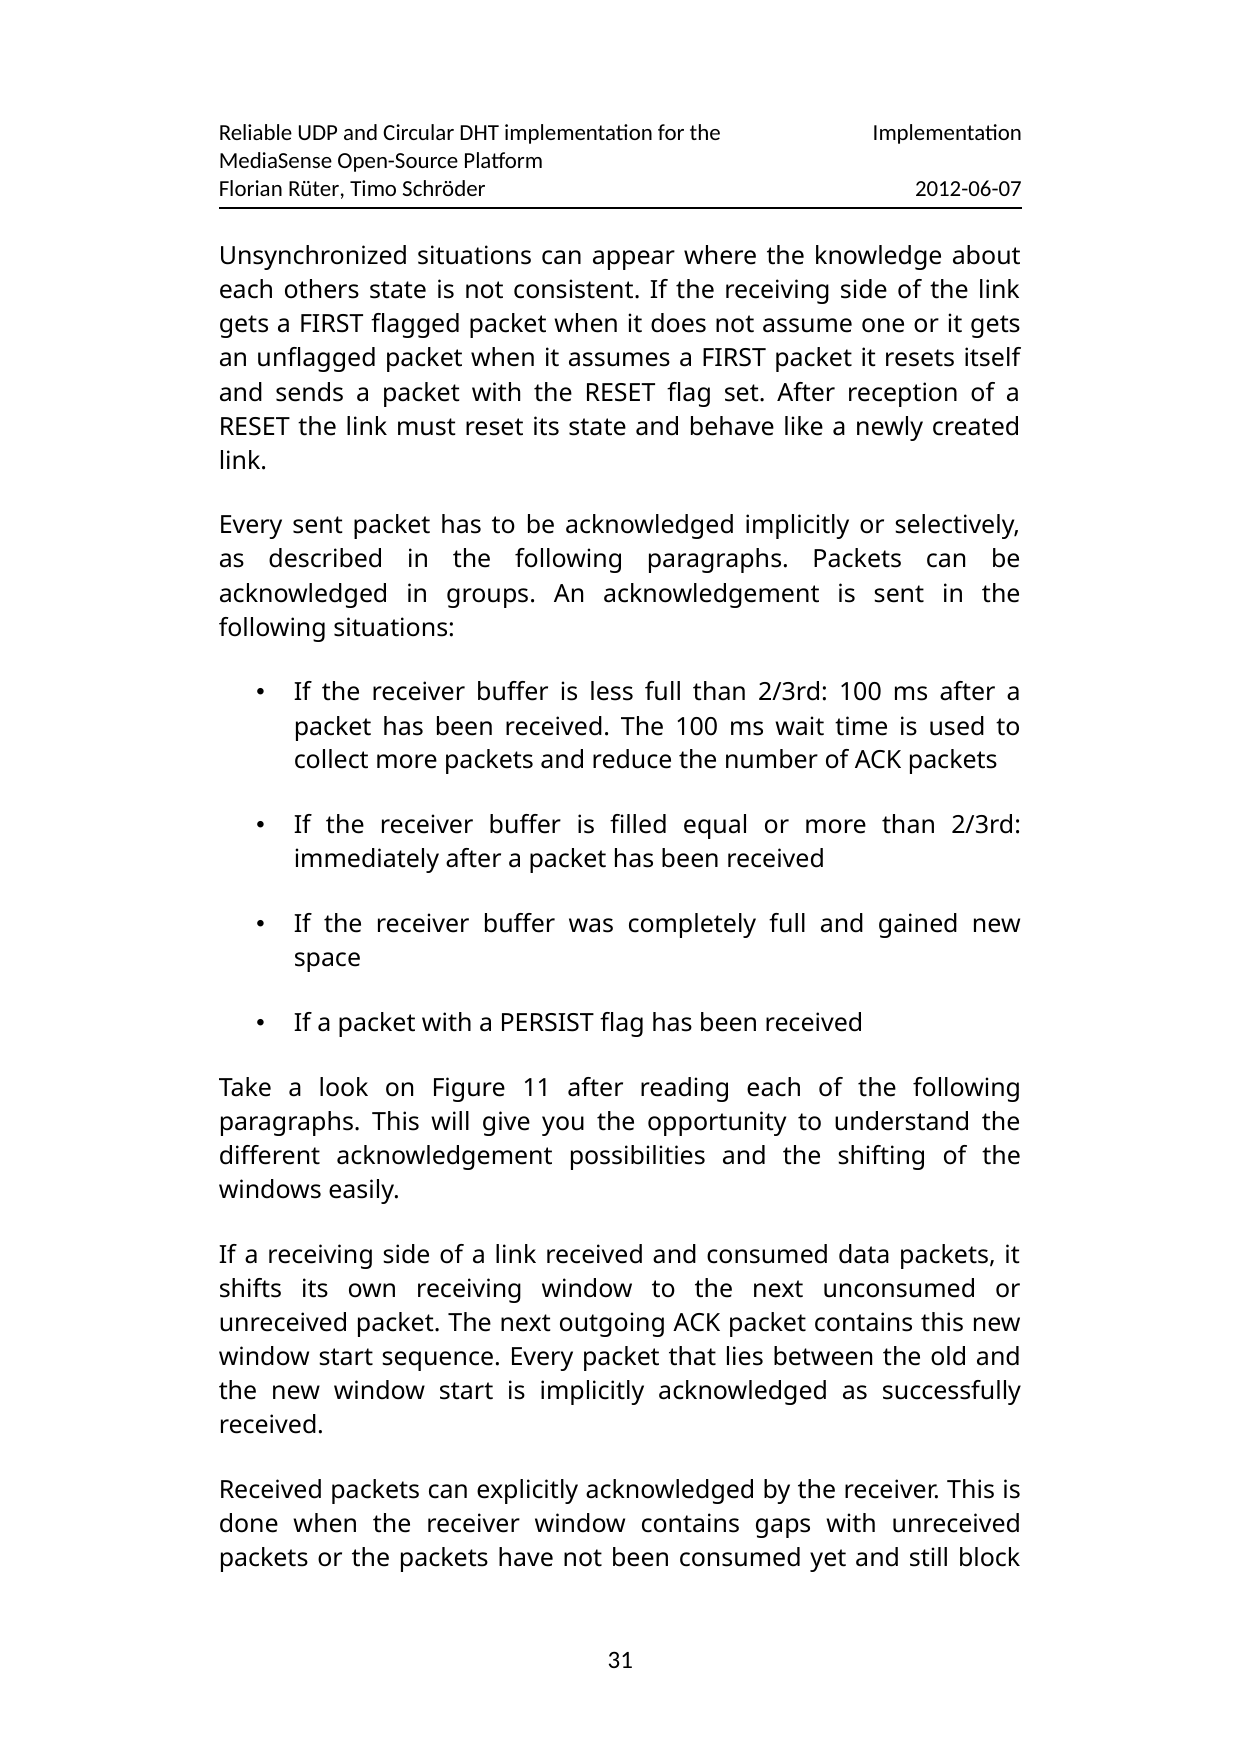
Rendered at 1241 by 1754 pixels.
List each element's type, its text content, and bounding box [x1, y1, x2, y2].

list If a packet with a PERSIST flag has been received [256, 1005, 1022, 1039]
text Every sent packet has to be acknowledged implicitly or selectively, as described in the following paragraphs. Packets can be acknowledged in groups. An acknowledgement is sent in the following situations: [218, 507, 1022, 643]
list If the receiver buffer is filled equal or more than 2/3rd: immediately after a packet has been received [256, 807, 1022, 875]
text Received packets can explicitly acknowledged by the receiver. This is done when the receiver window contains gaps with unreceived packets or the packets have not been consumed yet and still block [218, 1472, 1022, 1574]
list If the receiver buffer is less full than 2/3rd: 100 ms after a packet has been received. The 100 ms wait time is used to collect more packets and reduce the number of ACK packets [256, 674, 1022, 776]
list If the receiver buffer was completely full and gained new space [256, 906, 1022, 974]
text Take a look on Figure 11 after reading each of the following paragraphs. This will give you the opportunity to understand the different acknowledgement possibilities and the shifting of the windows easily. [218, 1069, 1022, 1206]
text Unsynchronized situations can appear where the knowledge about each others state is not consistent. If the receiving side of the link gets a FIRST flagged packet when it does not assume one or it gets an unflagged packet when it assumes a FIRST packet it resets itself and sends a packet with the RESET flag set. After reception of a RESET the link must reset its state and behave like a newly created link. [218, 238, 1022, 476]
text If a receiving side of a link received and consumed data packets, it shifts its own receiving window to the next unconsumed or unreceived packet. The next outgoing ACK packet contains this new window start sequence. Every packet that lies between the old and the new window start is implicitly acknowledged as successfully received. [218, 1236, 1022, 1441]
